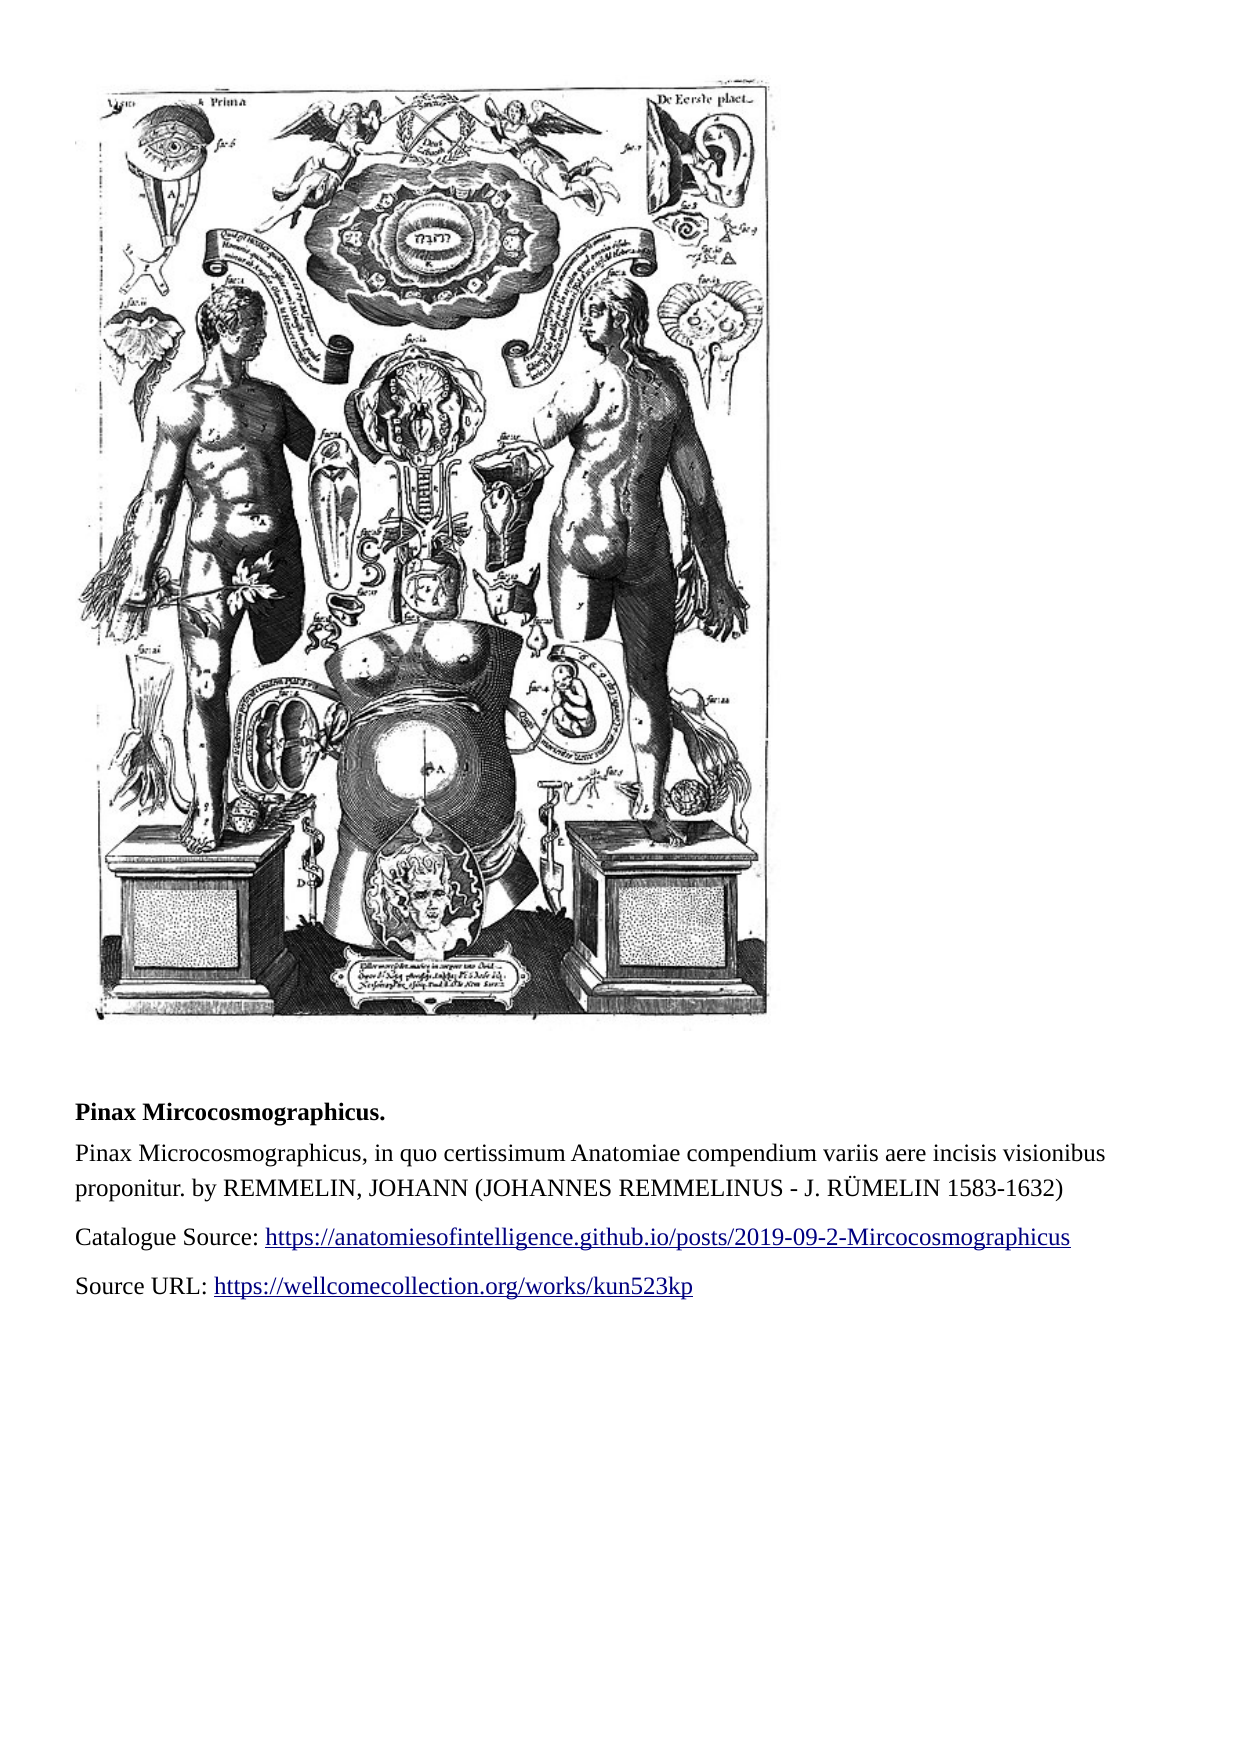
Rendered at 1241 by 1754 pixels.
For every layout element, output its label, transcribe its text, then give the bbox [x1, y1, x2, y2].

picture [75, 75, 782, 1031]
text Source URL: https://wellcomecollection.org/works/kun523kp [75, 1271, 1165, 1299]
text Pinax Microcosmographicus, in quo certissimum Anatomiae compendium variis aere incisis visionibus proponitur. by REMMELIN, JOHANN (JOHANNES REMMELINUS - J. RÜMELIN 1583-1632) [75, 1138, 1165, 1201]
subtitle Pinax Mircocosmographicus. [75, 1097, 1165, 1126]
text Catalogue Source: https://anatomiesofintelligence.github.io/posts/2019-09-2-Mircocosmographicus [75, 1222, 1165, 1251]
